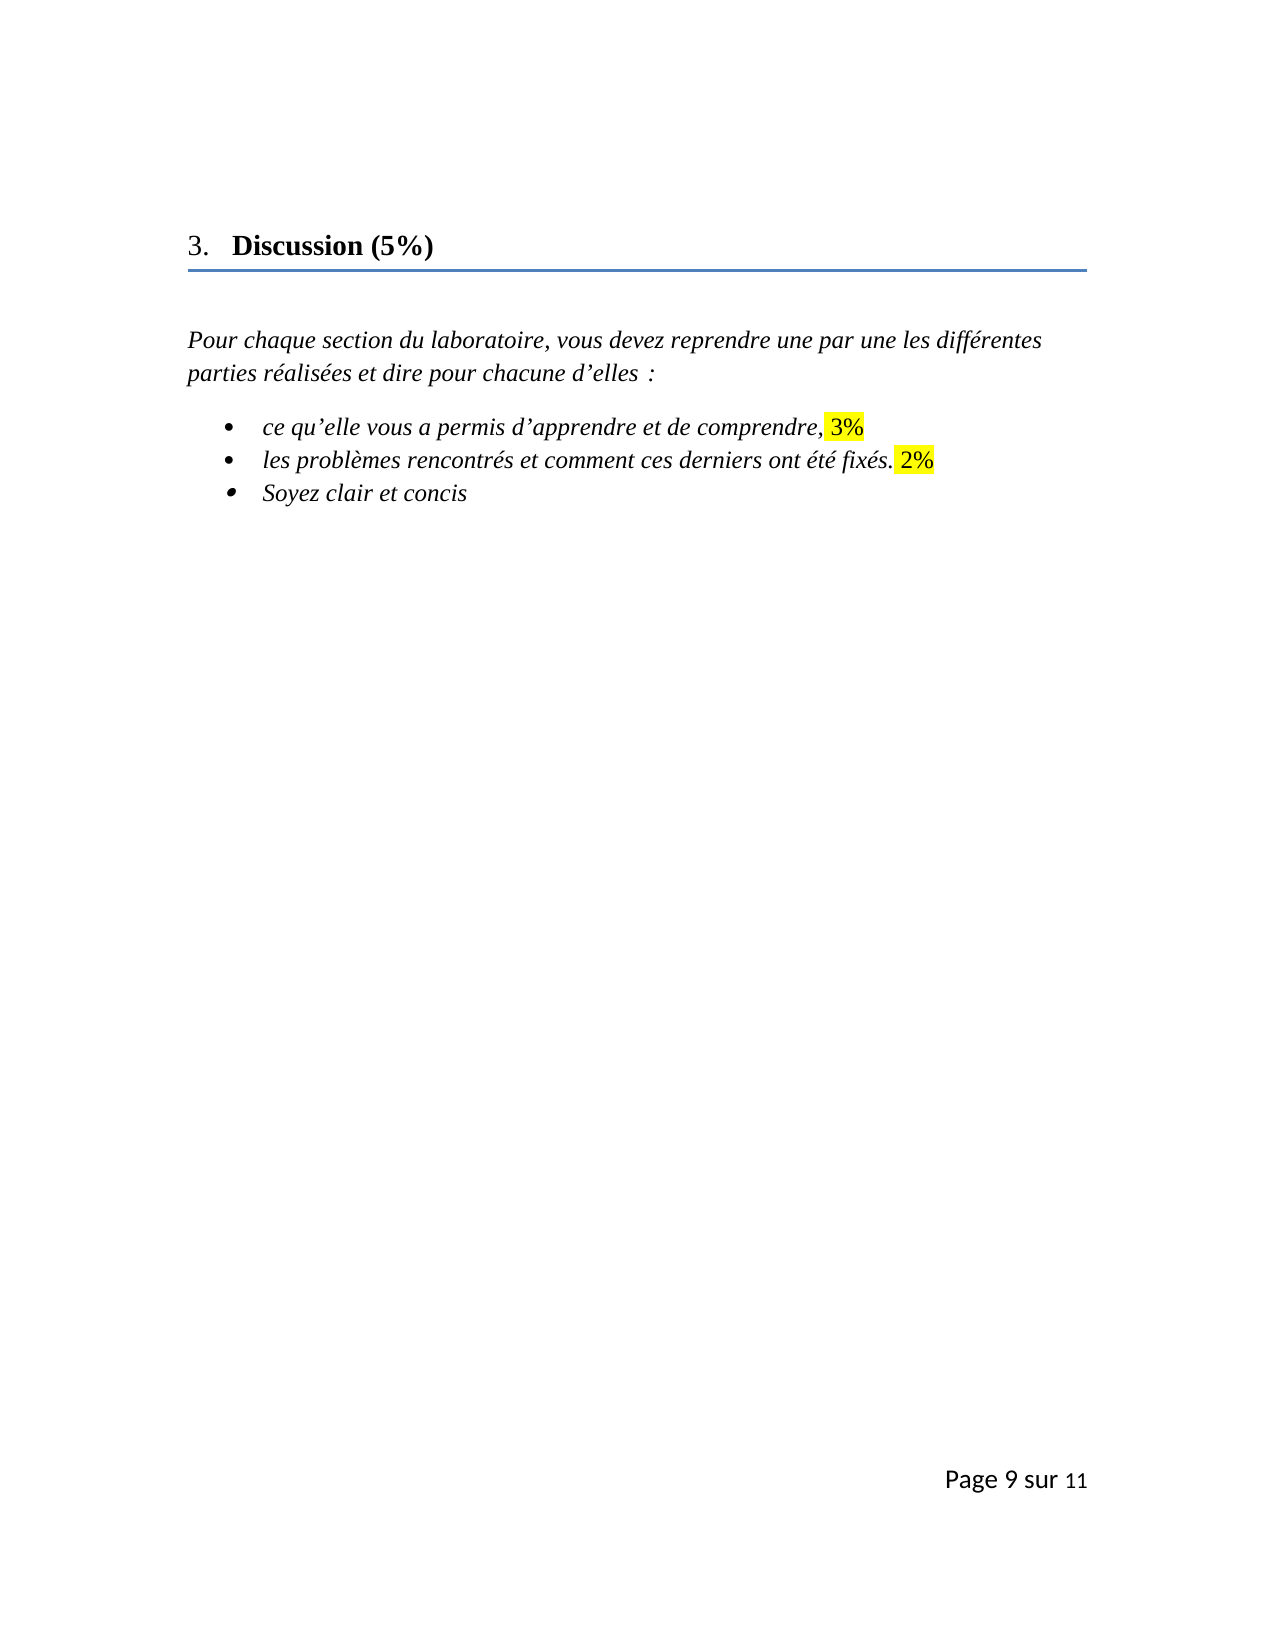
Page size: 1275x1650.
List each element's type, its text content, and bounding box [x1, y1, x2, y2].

text Pour chaque section du laboratoire, vous devez reprendre une par une les différentes parties réalisées et dire pour chacune d’elles : [187, 325, 1087, 387]
list ce qu’elle vous a permis d’apprendre et de comprendre, 3% [225, 412, 1087, 441]
list Soyez clair et concis [225, 478, 1087, 507]
list les problèmes rencontrés et comment ces derniers ont été fixés. 2% [225, 445, 1087, 474]
subtitle Discussion (5%) [187, 228, 1087, 272]
